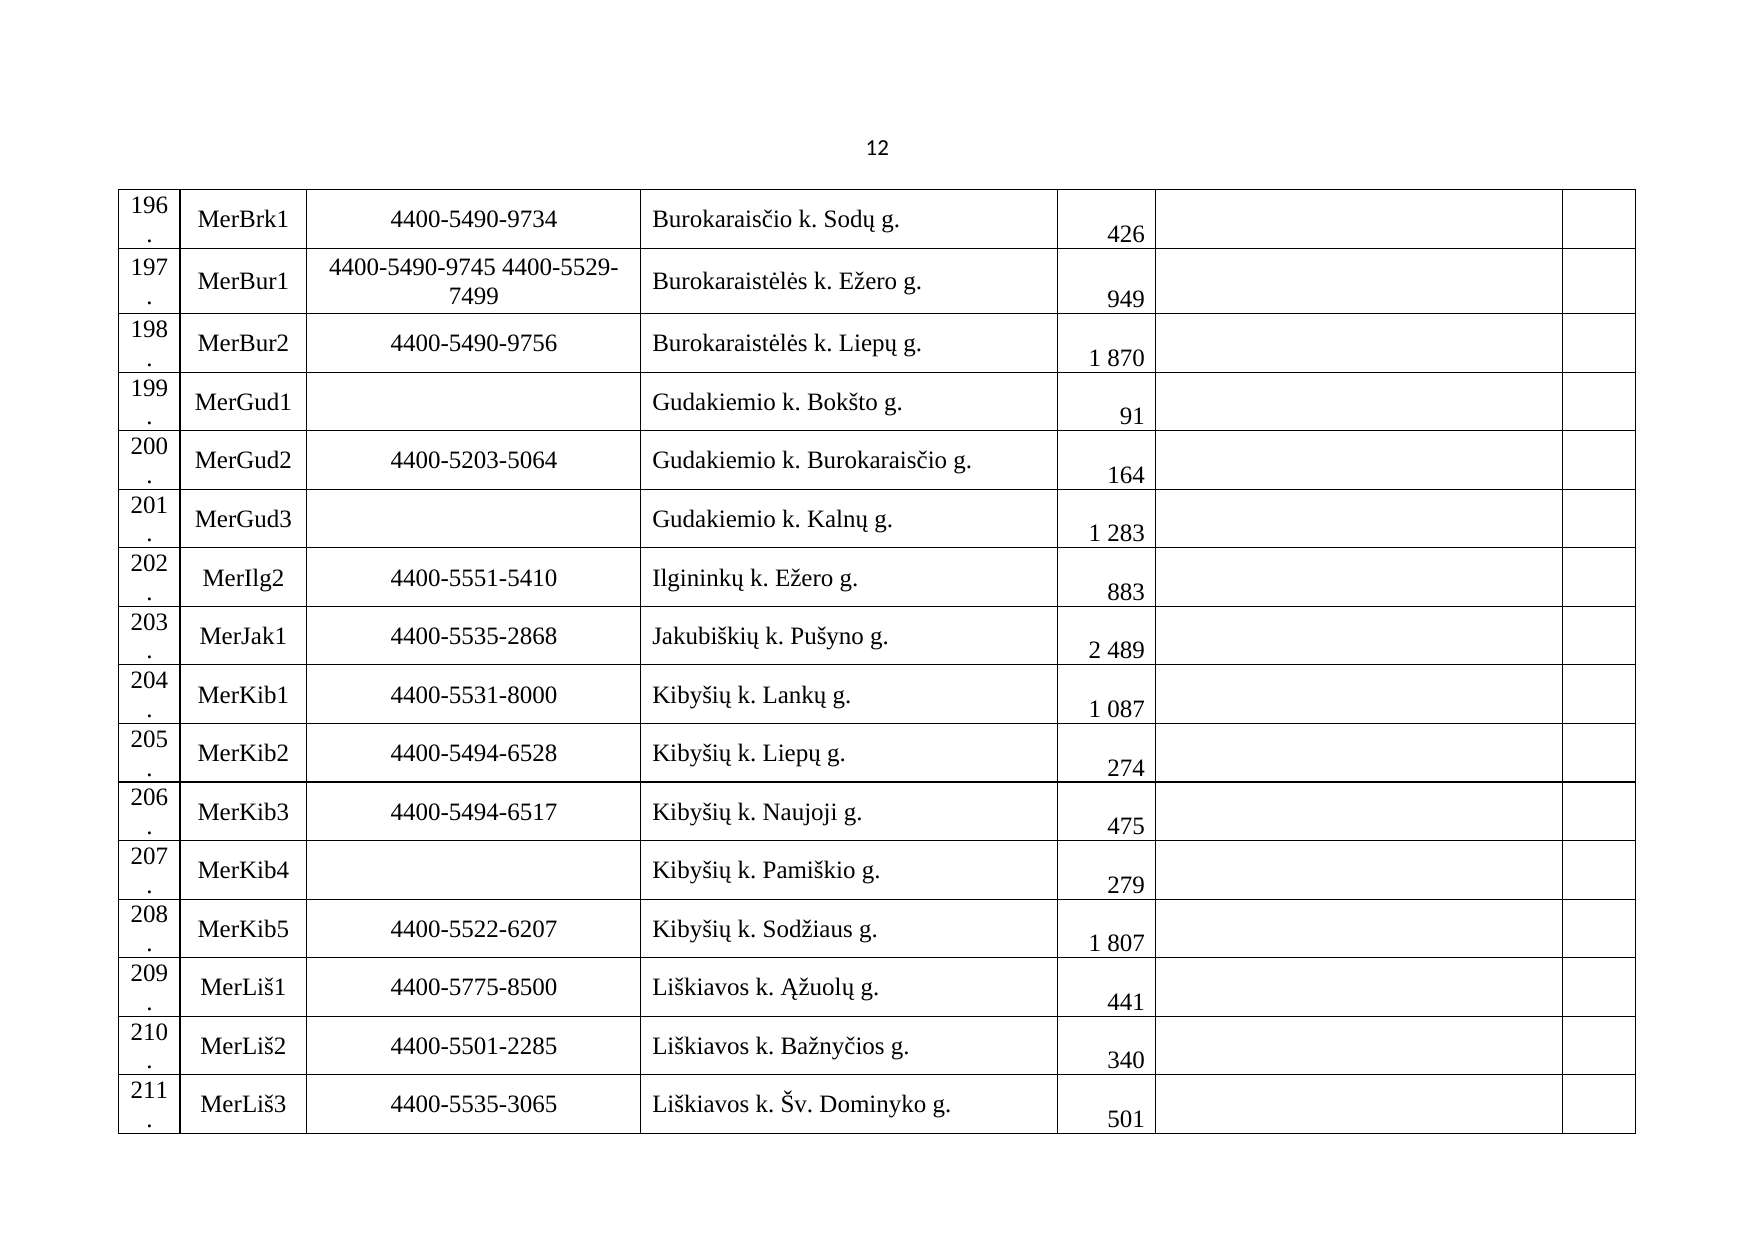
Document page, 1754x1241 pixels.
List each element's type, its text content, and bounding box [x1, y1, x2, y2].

table_cell 4400-5490-9745 4400-5529-7499 [307, 249, 640, 313]
table_cell Liškiavos k. Ąžuolų g. [641, 958, 1057, 1016]
table_cell [1156, 665, 1562, 723]
table_cell 4400-5535-2868 [307, 607, 640, 664]
table_cell [1563, 958, 1635, 1016]
table_cell 4400-5490-9734 [307, 190, 640, 247]
table_cell Kibyšių k. Sodžiaus g. [641, 900, 1057, 957]
table_cell 501 [1058, 1075, 1155, 1133]
table_cell 274 [1058, 724, 1155, 781]
table_cell MerLiš1 [181, 958, 306, 1016]
table_cell 202. [119, 548, 179, 606]
table_cell MerBur2 [181, 314, 306, 372]
table_cell MerBrk1 [181, 190, 306, 247]
table_cell MerJak1 [181, 607, 306, 664]
table_cell Kibyšių k. Pamiškio g. [641, 841, 1057, 898]
table_cell Gudakiemio k. Burokaraisčio g. [641, 431, 1057, 489]
table_cell [1156, 490, 1562, 547]
table_cell MerLiš3 [181, 1075, 306, 1133]
table_cell 2 489 [1058, 607, 1155, 664]
table_cell 200. [119, 431, 179, 489]
table_cell 4400-5501-2285 [307, 1017, 640, 1074]
table_cell 164 [1058, 431, 1155, 489]
table_cell MerKib4 [181, 841, 306, 898]
table_cell [1156, 958, 1562, 1016]
table_cell 883 [1058, 548, 1155, 606]
table_cell 279 [1058, 841, 1155, 898]
table_cell [1156, 1017, 1562, 1074]
table_cell 211. [119, 1075, 179, 1133]
table_cell 4400-5551-5410 [307, 548, 640, 606]
table_cell 441 [1058, 958, 1155, 1016]
table_cell [1156, 783, 1562, 840]
table_cell [1563, 548, 1635, 606]
table_cell 208. [119, 900, 179, 957]
table_cell MerLiš2 [181, 1017, 306, 1074]
table_cell [1563, 249, 1635, 313]
table_cell Kibyšių k. Lankų g. [641, 665, 1057, 723]
table_cell [1156, 841, 1562, 898]
table_cell MerKib3 [181, 783, 306, 840]
table_cell 201. [119, 490, 179, 547]
table_cell Ilgininkų k. Ežero g. [641, 548, 1057, 606]
table_cell 1 870 [1058, 314, 1155, 372]
table_cell MerKib1 [181, 665, 306, 723]
table_cell [1563, 190, 1635, 247]
table_cell 199. [119, 373, 179, 430]
table_cell [1563, 314, 1635, 372]
table_cell [1563, 900, 1635, 957]
table_cell 426 [1058, 190, 1155, 247]
table_cell [307, 373, 640, 430]
table_cell MerBur1 [181, 249, 306, 313]
table_cell 1 283 [1058, 490, 1155, 547]
table_cell [1563, 665, 1635, 723]
table_cell Gudakiemio k. Bokšto g. [641, 373, 1057, 430]
table_cell MerGud1 [181, 373, 306, 430]
table_cell 206. [119, 783, 179, 840]
table_cell Liškiavos k. Šv. Dominyko g. [641, 1075, 1057, 1133]
table_cell 4400-5494-6528 [307, 724, 640, 781]
table_cell MerKib5 [181, 900, 306, 957]
table_cell [1563, 607, 1635, 664]
table_cell 4400-5490-9756 [307, 314, 640, 372]
table_cell 475 [1058, 783, 1155, 840]
table_cell [1156, 314, 1562, 372]
table_cell 4400-5203-5064 [307, 431, 640, 489]
table_cell [1156, 373, 1562, 430]
table_cell [307, 841, 640, 898]
table_cell [1563, 841, 1635, 898]
table_cell [1563, 1017, 1635, 1074]
table_cell [307, 490, 640, 547]
table_cell 210. [119, 1017, 179, 1074]
table_cell [1156, 1075, 1562, 1133]
table_cell 1 807 [1058, 900, 1155, 957]
table_cell Burokaraisčio k. Sodų g. [641, 190, 1057, 247]
table_cell Burokaraistėlės k. Liepų g. [641, 314, 1057, 372]
table_cell 4400-5531-8000 [307, 665, 640, 723]
table_cell 196. [119, 190, 179, 247]
table_cell [1563, 724, 1635, 781]
table_cell [1156, 607, 1562, 664]
table_cell MerIlg2 [181, 548, 306, 606]
table_cell [1156, 190, 1562, 247]
table_cell [1563, 490, 1635, 547]
table_cell [1156, 548, 1562, 606]
table_cell Burokaraistėlės k. Ežero g. [641, 249, 1057, 313]
table_cell 204. [119, 665, 179, 723]
table_cell 4400-5494-6517 [307, 783, 640, 840]
table_cell [1156, 900, 1562, 957]
table_cell MerGud2 [181, 431, 306, 489]
table_cell 209. [119, 958, 179, 1016]
table_cell Kibyšių k. Naujoji g. [641, 783, 1057, 840]
table_cell 203. [119, 607, 179, 664]
table_cell [1563, 431, 1635, 489]
table_cell [1156, 431, 1562, 489]
table_cell [1563, 1075, 1635, 1133]
table_cell 198. [119, 314, 179, 372]
table_cell Gudakiemio k. Kalnų g. [641, 490, 1057, 547]
table_cell MerKib2 [181, 724, 306, 781]
table_cell [1156, 249, 1562, 313]
table_cell 4400-5775-8500 [307, 958, 640, 1016]
table_cell [1563, 783, 1635, 840]
table_cell 197. [119, 249, 179, 313]
table_cell 1 087 [1058, 665, 1155, 723]
table_cell Liškiavos k. Bažnyčios g. [641, 1017, 1057, 1074]
table_cell Jakubiškių k. Pušyno g. [641, 607, 1057, 664]
table_cell 949 [1058, 249, 1155, 313]
table_cell MerGud3 [181, 490, 306, 547]
table_cell 91 [1058, 373, 1155, 430]
table_cell Kibyšių k. Liepų g. [641, 724, 1057, 781]
table_cell 4400-5522-6207 [307, 900, 640, 957]
table_cell 340 [1058, 1017, 1155, 1074]
table_cell 205. [119, 724, 179, 781]
table_cell [1563, 373, 1635, 430]
table_cell [1156, 724, 1562, 781]
table_cell 4400-5535-3065 [307, 1075, 640, 1133]
table_cell 207. [119, 841, 179, 898]
